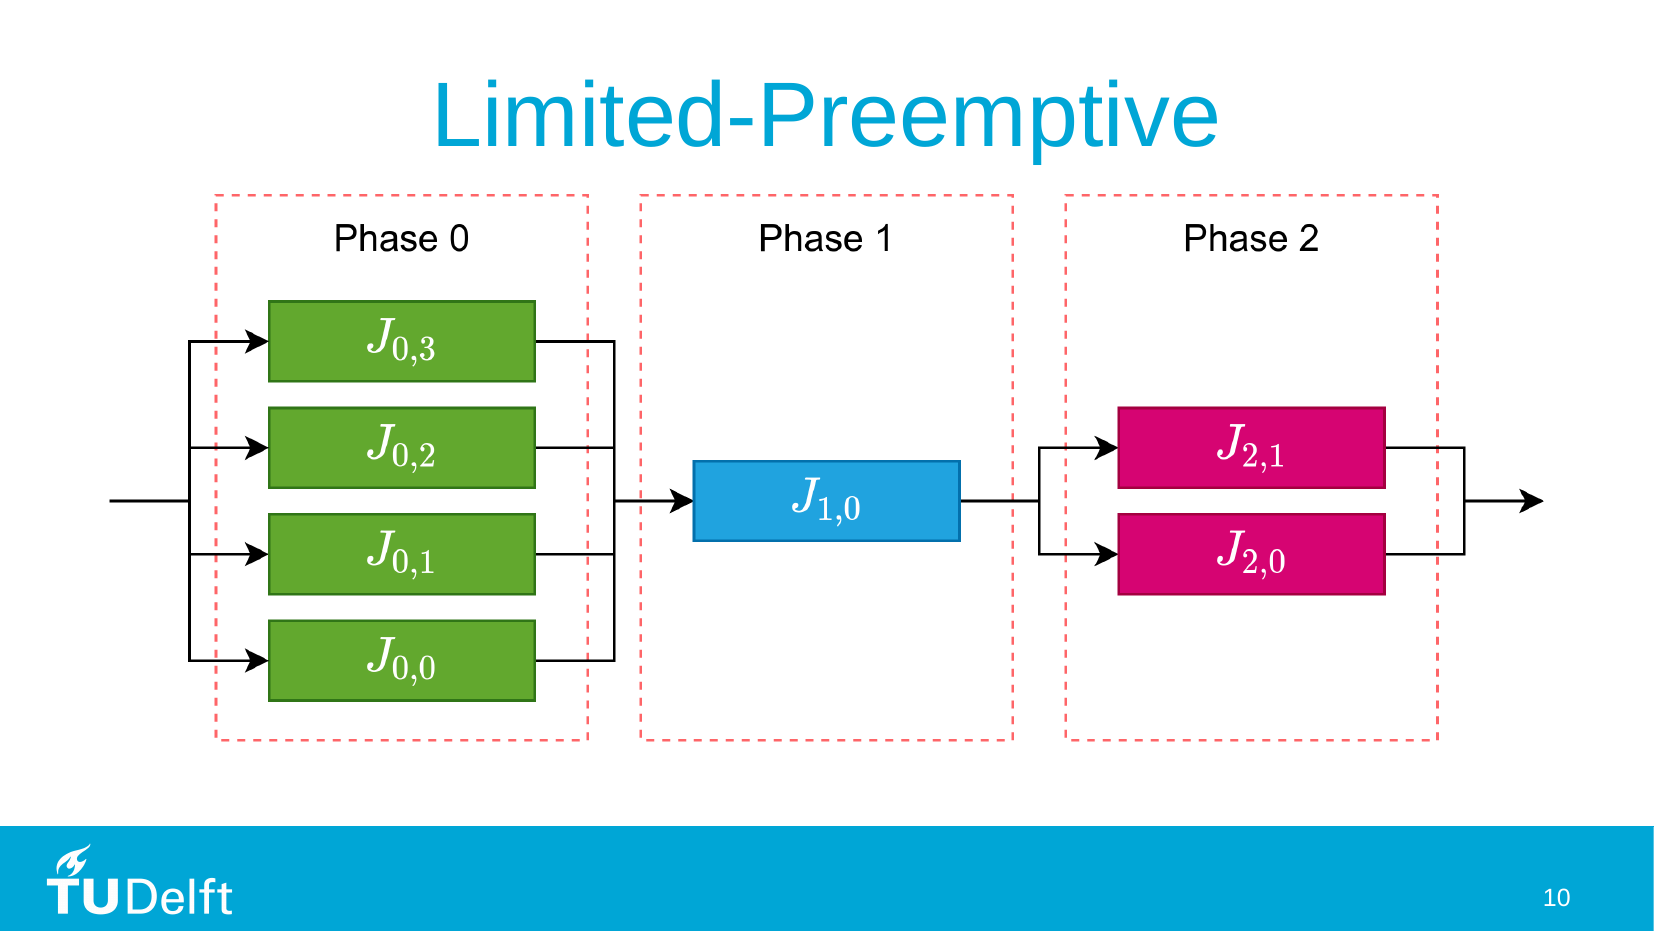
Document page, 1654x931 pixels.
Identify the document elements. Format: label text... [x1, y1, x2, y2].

picture [200, 879, 215, 913]
picture [162, 889, 183, 914]
picture [218, 884, 231, 914]
picture [190, 879, 194, 913]
picture [84, 879, 117, 914]
picture [88, 193, 1565, 742]
picture [128, 879, 156, 913]
picture [57, 848, 86, 875]
picture [47, 879, 78, 913]
title Limited-Preemptive [82, 37, 1571, 193]
